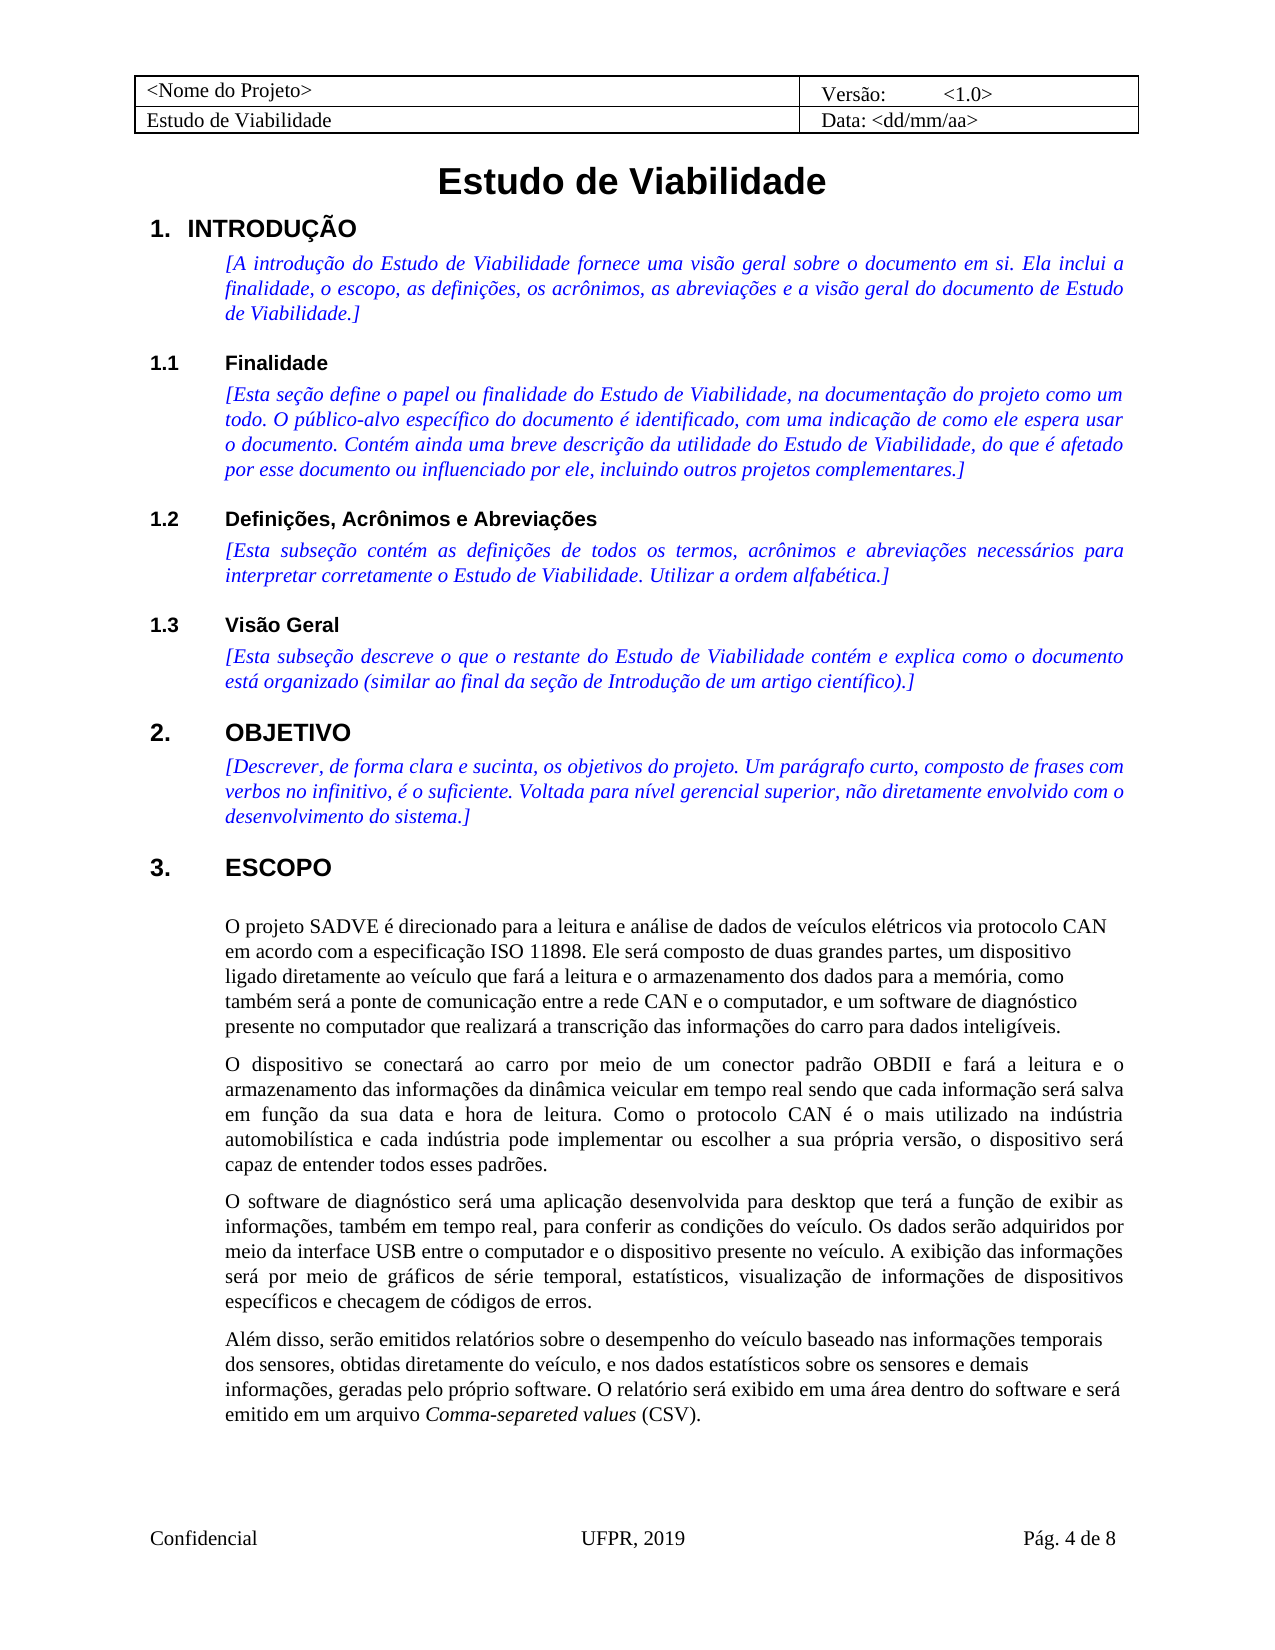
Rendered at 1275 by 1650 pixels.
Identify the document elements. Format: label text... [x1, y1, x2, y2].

text O software de diagnóstico será uma aplicação desenvolvida para desktop que terá a função de exibir as informações, também em tempo real, para conferir as condições do veículo. Os dados serão adquiridos por meio da interface USB entre o computador e o dispositivo presente no veículo. A exibição das informações será por meio de gráficos de série temporal, estatísticos, visualização de informações de dispositivos específicos e checagem de códigos de erros. [225, 1188, 1125, 1313]
text [Esta subseção contém as definições de todos os termos, acrônimos e abreviações necessários para interpretar corretamente o Estudo de Viabilidade. Utilizar a ordem alfabética.] [225, 537, 1125, 587]
text O projeto SADVE é direcionado para a leitura e análise de dados de veículos elétricos via protocolo CAN em acordo com a especificação ISO 11898. Ele será composto de duas grandes partes, um dispositivo ligado diretamente ao veículo que fará a leitura e o armazenamento dos dados para a memória, como também será a ponte de comunicação entre a rede CAN e o computador, e um software de diagnóstico presente no computador que realizará a transcrição das informações do carro para dados inteligíveis. [225, 913, 1125, 1038]
subtitle Definições, Acrônimos e Abreviações [150, 506, 1125, 531]
subtitle Finalidade [150, 349, 1125, 374]
text Além disso, serão emitidos relatórios sobre o desempenho do veículo baseado nas informações temporais dos sensores, obtidas diretamente do veículo, e nos dados estatísticos sobre os sensores e demais informações, geradas pelo próprio software. O relatório será exibido em uma área dentro do software e será emitido em um arquivo Comma-separeted values (CSV). [225, 1326, 1125, 1426]
subtitle Estudo de Viabilidade [150, 159, 1125, 202]
text [A introdução do Estudo de Viabilidade fornece uma visão geral sobre o documento em si. Ela inclui a finalidade, o escopo, as definições, os acrônimos, as abreviações e a visão geral do documento de Estudo de Viabilidade.] [225, 249, 1125, 324]
text O dispositivo se conectará ao carro por meio de um conector padrão OBDII e fará a leitura e o armazenamento das informações da dinâmica veicular em tempo real sendo que cada informação será salva em função da sua data e hora de leitura. Como o protocolo CAN é o mais utilizado na indústria automobilística e cada indústria pode implementar ou escolher a sua própria versão, o dispositivo será capaz de entender todos esses padrões. [225, 1051, 1125, 1176]
subtitle Visão Geral [150, 612, 1125, 637]
subtitle OBJETIVO [150, 718, 1125, 747]
text [Esta subseção descreve o que o restante do Estudo de Viabilidade contém e explica como o documento está organizado (similar ao final da seção de Introdução de um artigo científico).] [225, 643, 1125, 693]
text [Esta seção define o papel ou finalidade do Estudo de Viabilidade, na documentação do projeto como um todo. O público-alvo específico do documento é identificado, com uma indicação de como ele espera usar o documento. Contém ainda uma breve descrição da utilidade do Estudo de Viabilidade, do que é afetado por esse documento ou influenciado por ele, incluindo outros projetos complementares.] [225, 381, 1125, 481]
subtitle ESCOPO [150, 853, 1125, 882]
subtitle INTRODUÇÃO [150, 214, 1125, 243]
text [Descrever, de forma clara e sucinta, os objetivos do projeto. Um parágrafo curto, composto de frases com verbos no infinitivo, é o suficiente. Voltada para nível gerencial superior, não diretamente envolvido com o desenvolvimento do sistema.] [225, 753, 1125, 828]
